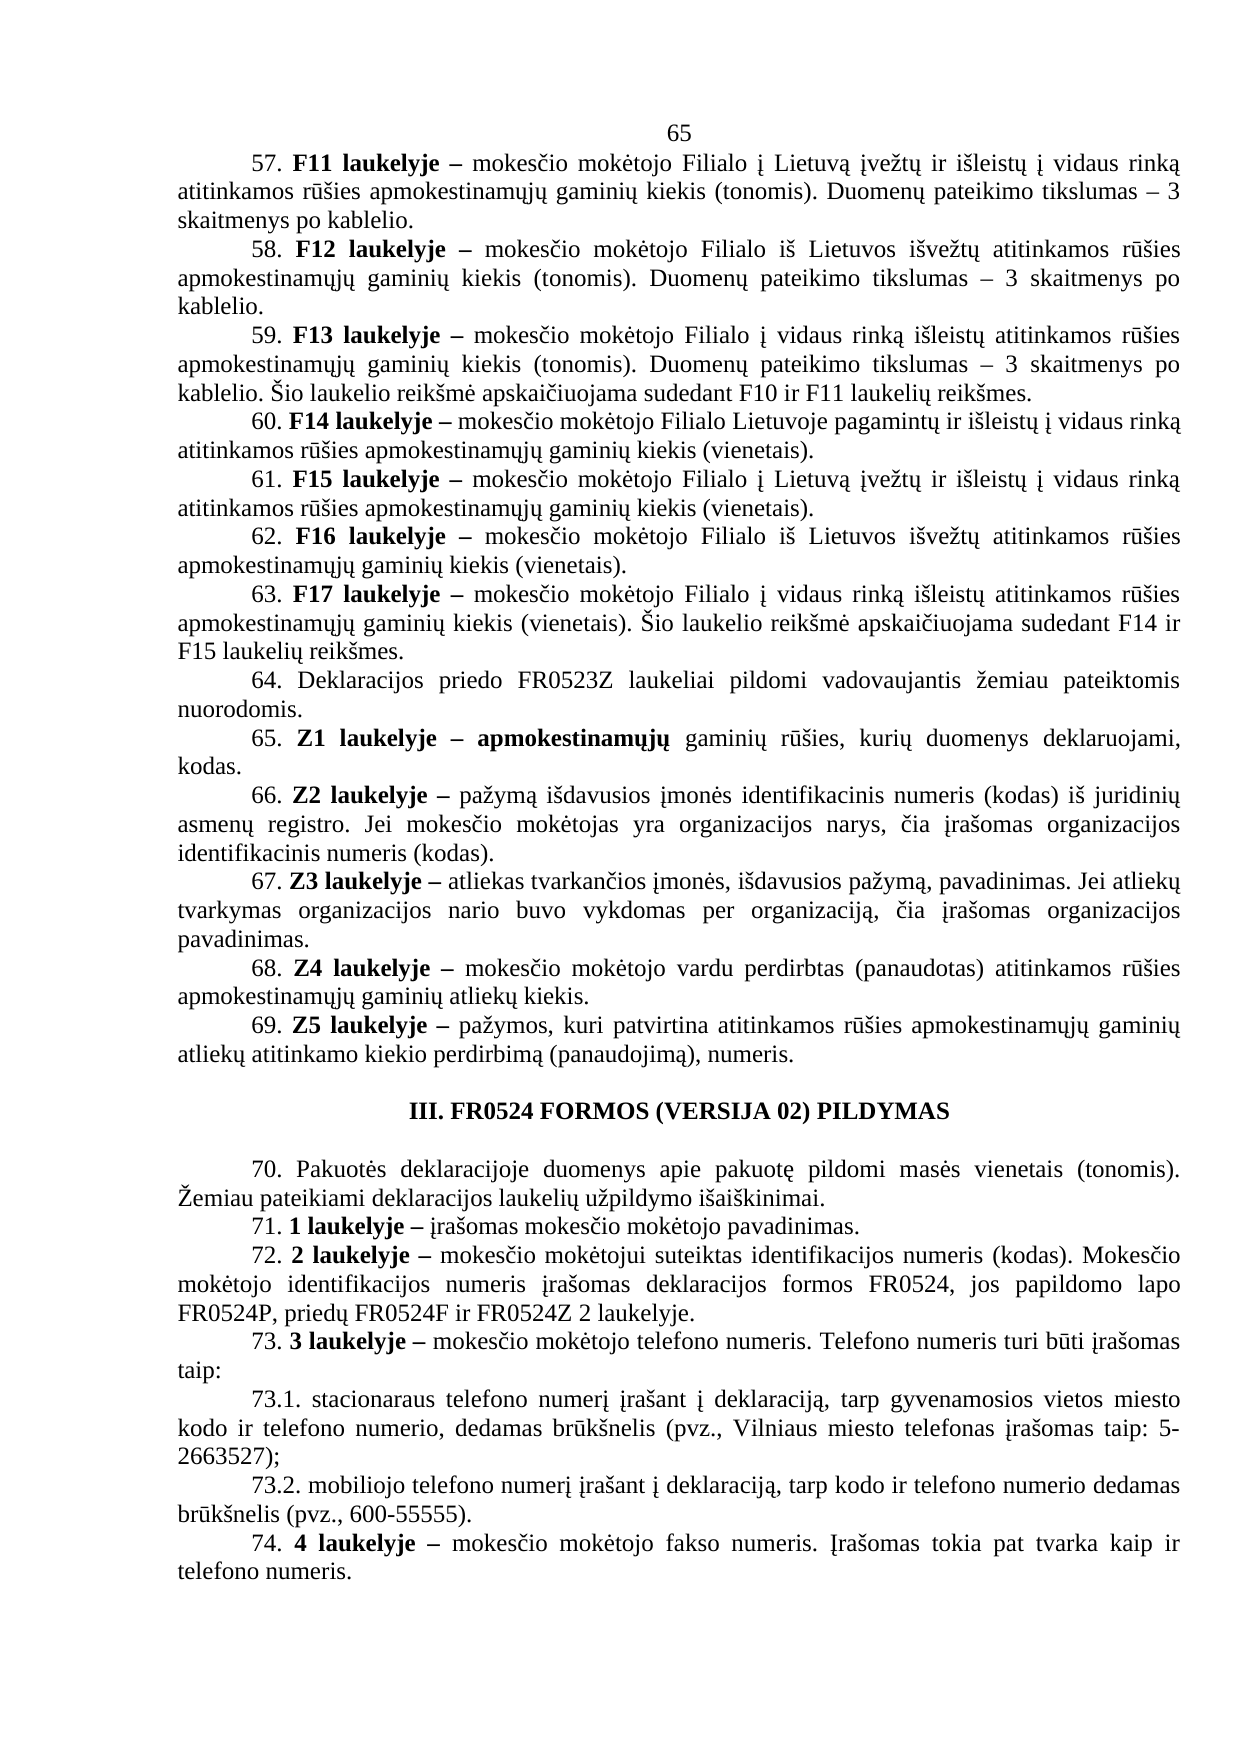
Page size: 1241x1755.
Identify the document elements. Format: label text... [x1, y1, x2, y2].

text 64. Deklaracijos priedo FR0523Z laukeliai pildomi vadovaujantis žemiau pateiktomis nuorodomis. [177, 665, 1181, 723]
text 73.2. mobiliojo telefono numerį įrašant į deklaraciją, tarp kodo ir telefono numerio dedamas brūkšnelis (pvz., 600-55555). [177, 1470, 1181, 1528]
text III. FR0524 FORMOS (VERSIJA 02) PILDYMAS [177, 1096, 1181, 1125]
text 72. 2 laukelyje – mokesčio mokėtojui suteiktas identifikacijos numeris (kodas). Mokesčio mokėtojo identifikacijos numeris įrašomas deklaracijos formos FR0524, jos papildomo lapo FR0524P, priedų FR0524F ir FR0524Z 2 laukelyje. [177, 1240, 1181, 1326]
text 70. Pakuotės deklaracijoje duomenys apie pakuotę pildomi masės vienetais (tonomis). Žemiau pateikiami deklaracijos laukelių užpildymo išaiškinimai. [177, 1154, 1181, 1211]
text 60. F14 laukelyje – mokesčio mokėtojo Filialo Lietuvoje pagamintų ir išleistų į vidaus rinką atitinkamos rūšies apmokestinamųjų gaminių kiekis (vienetais). [177, 406, 1181, 464]
text 59. F13 laukelyje – mokesčio mokėtojo Filialo į vidaus rinką išleistų atitinkamos rūšies apmokestinamųjų gaminių kiekis (tonomis). Duomenų pateikimo tikslumas – 3 skaitmenys po kablelio. Šio laukelio reikšmė apskaičiuojama sudedant F10 ir F11 laukelių reikšmes. [177, 320, 1181, 406]
text 67. Z3 laukelyje – atliekas tvarkančios įmonės, išdavusios pažymą, pavadinimas. Jei atliekų tvarkymas organizacijos nario buvo vykdomas per organizaciją, čia įrašomas organizacijos pavadinimas. [177, 866, 1181, 953]
text 73. 3 laukelyje – mokesčio mokėtojo telefono numeris. Telefono numeris turi būti įrašomas taip: [177, 1326, 1181, 1384]
text 71. 1 laukelyje – įrašomas mokesčio mokėtojo pavadinimas. [177, 1211, 1181, 1240]
text 62. F16 laukelyje – mokesčio mokėtojo Filialo iš Lietuvos išvežtų atitinkamos rūšies apmokestinamųjų gaminių kiekis (vienetais). [177, 521, 1181, 579]
text 65. Z1 laukelyje – apmokestinamųjų gaminių rūšies, kurių duomenys deklaruojami, kodas. [177, 723, 1181, 780]
text 73.1. stacionaraus telefono numerį įrašant į deklaraciją, tarp gyvenamosios vietos miesto kodo ir telefono numerio, dedamas brūkšnelis (pvz., Vilniaus miesto telefonas įrašomas taip: 5-2663527); [177, 1384, 1181, 1470]
text 74. 4 laukelyje – mokesčio mokėtojo fakso numeris. Įrašomas tokia pat tvarka kaip ir telefono numeris. [177, 1528, 1181, 1585]
text 63. F17 laukelyje – mokesčio mokėtojo Filialo į vidaus rinką išleistų atitinkamos rūšies apmokestinamųjų gaminių kiekis (vienetais). Šio laukelio reikšmė apskaičiuojama sudedant F14 ir F15 laukelių reikšmes. [177, 579, 1181, 665]
text 66. Z2 laukelyje – pažymą išdavusios įmonės identifikacinis numeris (kodas) iš juridinių asmenų registro. Jei mokesčio mokėtojas yra organizacijos narys, čia įrašomas organizacijos identifikacinis numeris (kodas). [177, 780, 1181, 866]
text 58. F12 laukelyje – mokesčio mokėtojo Filialo iš Lietuvos išvežtų atitinkamos rūšies apmokestinamųjų gaminių kiekis (tonomis). Duomenų pateikimo tikslumas – 3 skaitmenys po kablelio. [177, 234, 1181, 320]
text 61. F15 laukelyje – mokesčio mokėtojo Filialo į Lietuvą įvežtų ir išleistų į vidaus rinką atitinkamos rūšies apmokestinamųjų gaminių kiekis (vienetais). [177, 464, 1181, 521]
text 57. F11 laukelyje – mokesčio mokėtojo Filialo į Lietuvą įvežtų ir išleistų į vidaus rinką atitinkamos rūšies apmokestinamųjų gaminių kiekis (tonomis). Duomenų pateikimo tikslumas – 3 skaitmenys po kablelio. [177, 148, 1181, 234]
text 68. Z4 laukelyje – mokesčio mokėtojo vardu perdirbtas (panaudotas) atitinkamos rūšies apmokestinamųjų gaminių atliekų kiekis. [177, 953, 1181, 1010]
text 69. Z5 laukelyje – pažymos, kuri patvirtina atitinkamos rūšies apmokestinamųjų gaminių atliekų atitinkamo kiekio perdirbimą (panaudojimą), numeris. [177, 1010, 1181, 1068]
